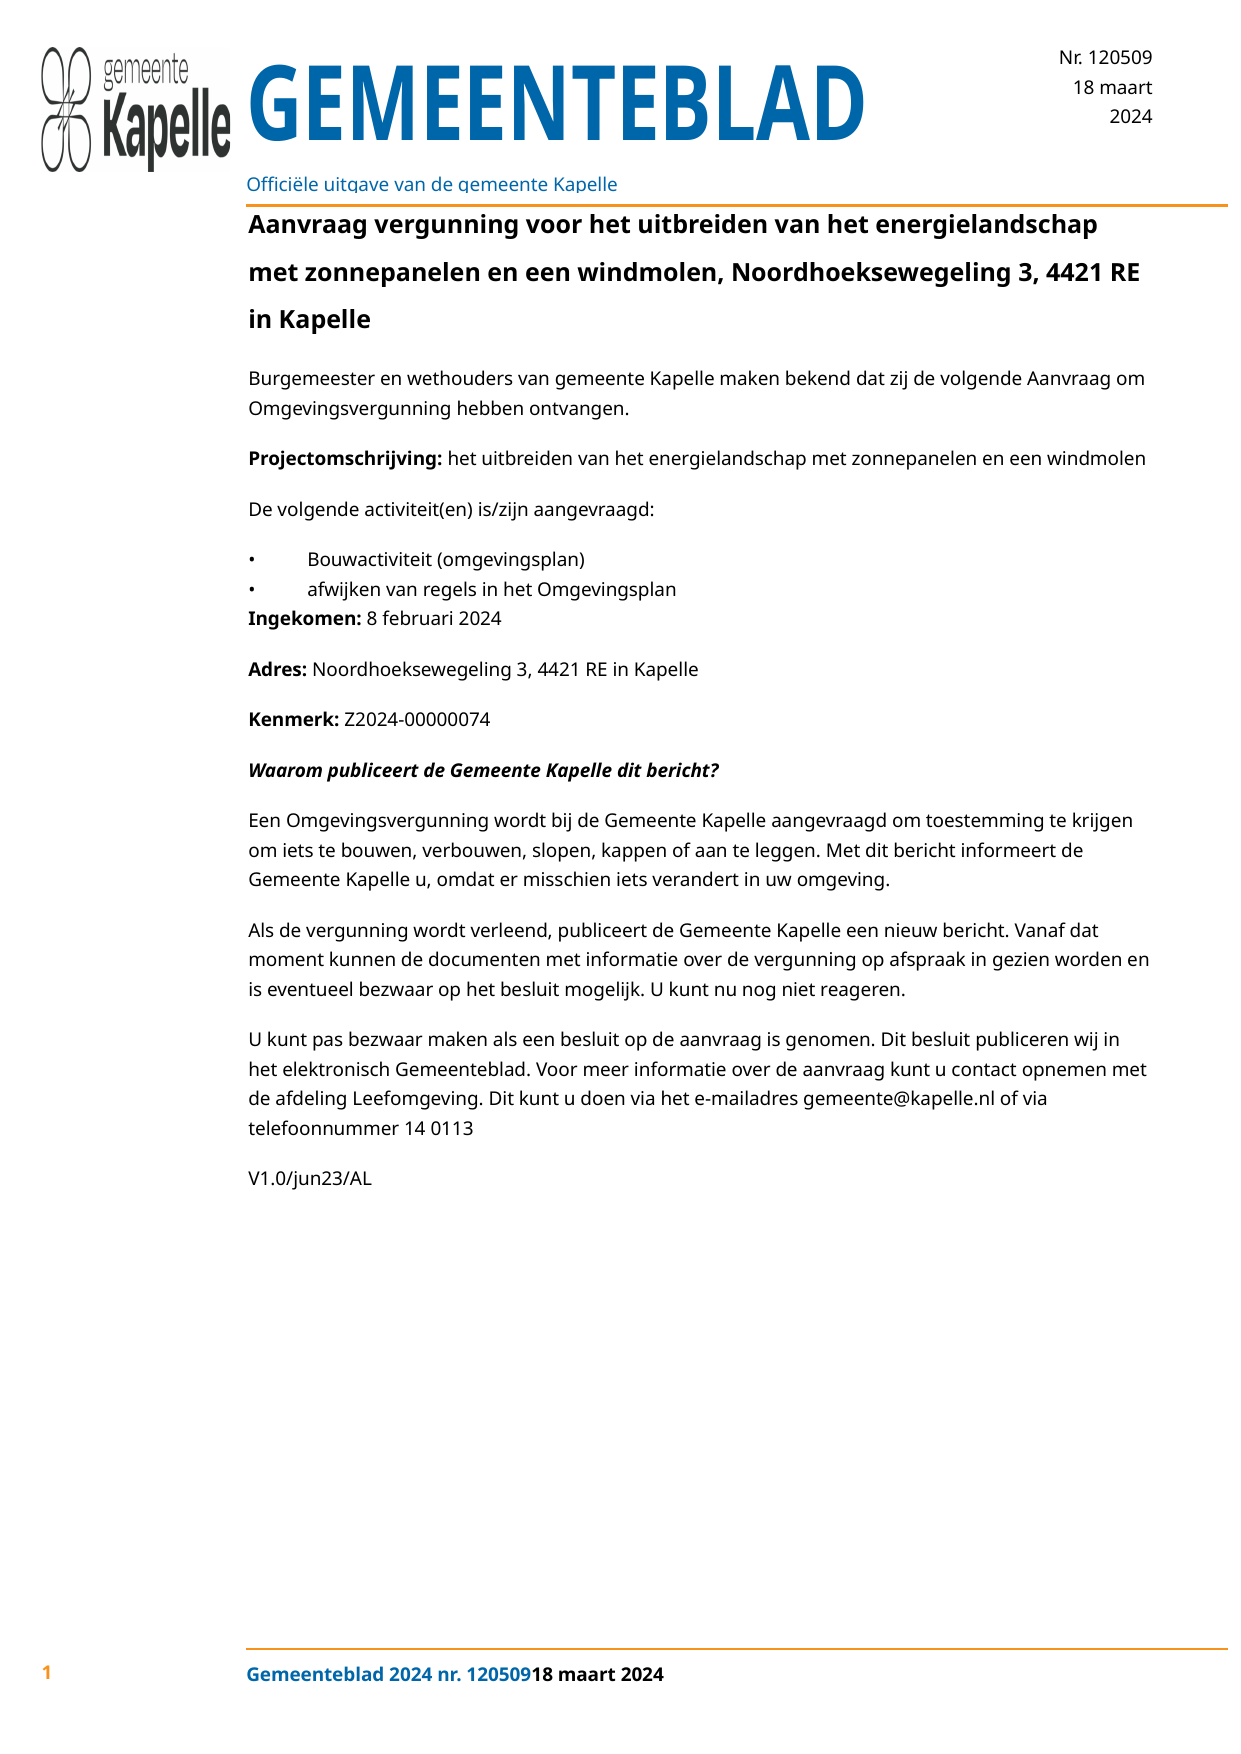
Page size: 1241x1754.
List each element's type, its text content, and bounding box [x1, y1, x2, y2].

text Adres: Noordhoeksewegeling 3, 4421 RE in Kapelle [248, 656, 1152, 682]
text Ingekomen: 8 februari 2024 [248, 606, 1152, 631]
text Kenmerk: Z2024-00000074 [248, 706, 1152, 732]
text Projectomschrijving: het uitbreiden van het energielandschap met zonnepanelen en een windmolen [248, 446, 1152, 471]
list Bouwactiviteit (omgevingsplan) [248, 546, 1152, 572]
text Burgemeester en wethouders van gemeente Kapelle maken bekend dat zij de volgende Aanvraag om Omgevingsvergunning hebben ontvangen. [248, 366, 1152, 421]
list afwijken van regels in het Omgevingsplan [248, 576, 1152, 602]
text V1.0/jun23/AL [248, 1166, 1152, 1191]
text Een Omgevingsvergunning wordt bij de Gemeente Kapelle aangevraagd om toestemming te krijgen om iets te bouwen, verbouwen, slopen, kappen of aan te leggen. Met dit bericht informeert de Gemeente Kapelle u, omdat er misschien iets verandert in uw omgeving. [248, 807, 1152, 892]
text Als de vergunning wordt verleend, publiceert de Gemeente Kapelle een nieuw bericht. Vanaf dat moment kunnen de documenten met informatie over de vergunning op afspraak in gezien worden en is eventueel bezwaar op het besluit mogelijk. U kunt nu nog niet reageren. [248, 917, 1152, 1002]
text De volgende activiteit(en) is/zijn aangevraagd: [248, 496, 1152, 522]
picture [41, 47, 231, 172]
text Aanvraag vergunning voor het uitbreiden van het energielandschap met zonnepanelen en een windmolen, Noordhoeksewegeling 3, 4421 RE in Kapelle [248, 207, 1152, 336]
text U kunt pas bezwaar maken als een besluit op de aanvraag is genomen. Dit besluit publiceren wij in het elektronisch Gemeenteblad. Voor meer informatie over de aanvraag kunt u contact opnemen met de afdeling Leefomgeving. Dit kunt u doen via het e-mailadres gemeente@kapelle.nl of via telefoonnummer 14 0113 [248, 1026, 1152, 1141]
text Waarom publiceert de Gemeente Kapelle dit bericht? [248, 757, 1152, 782]
